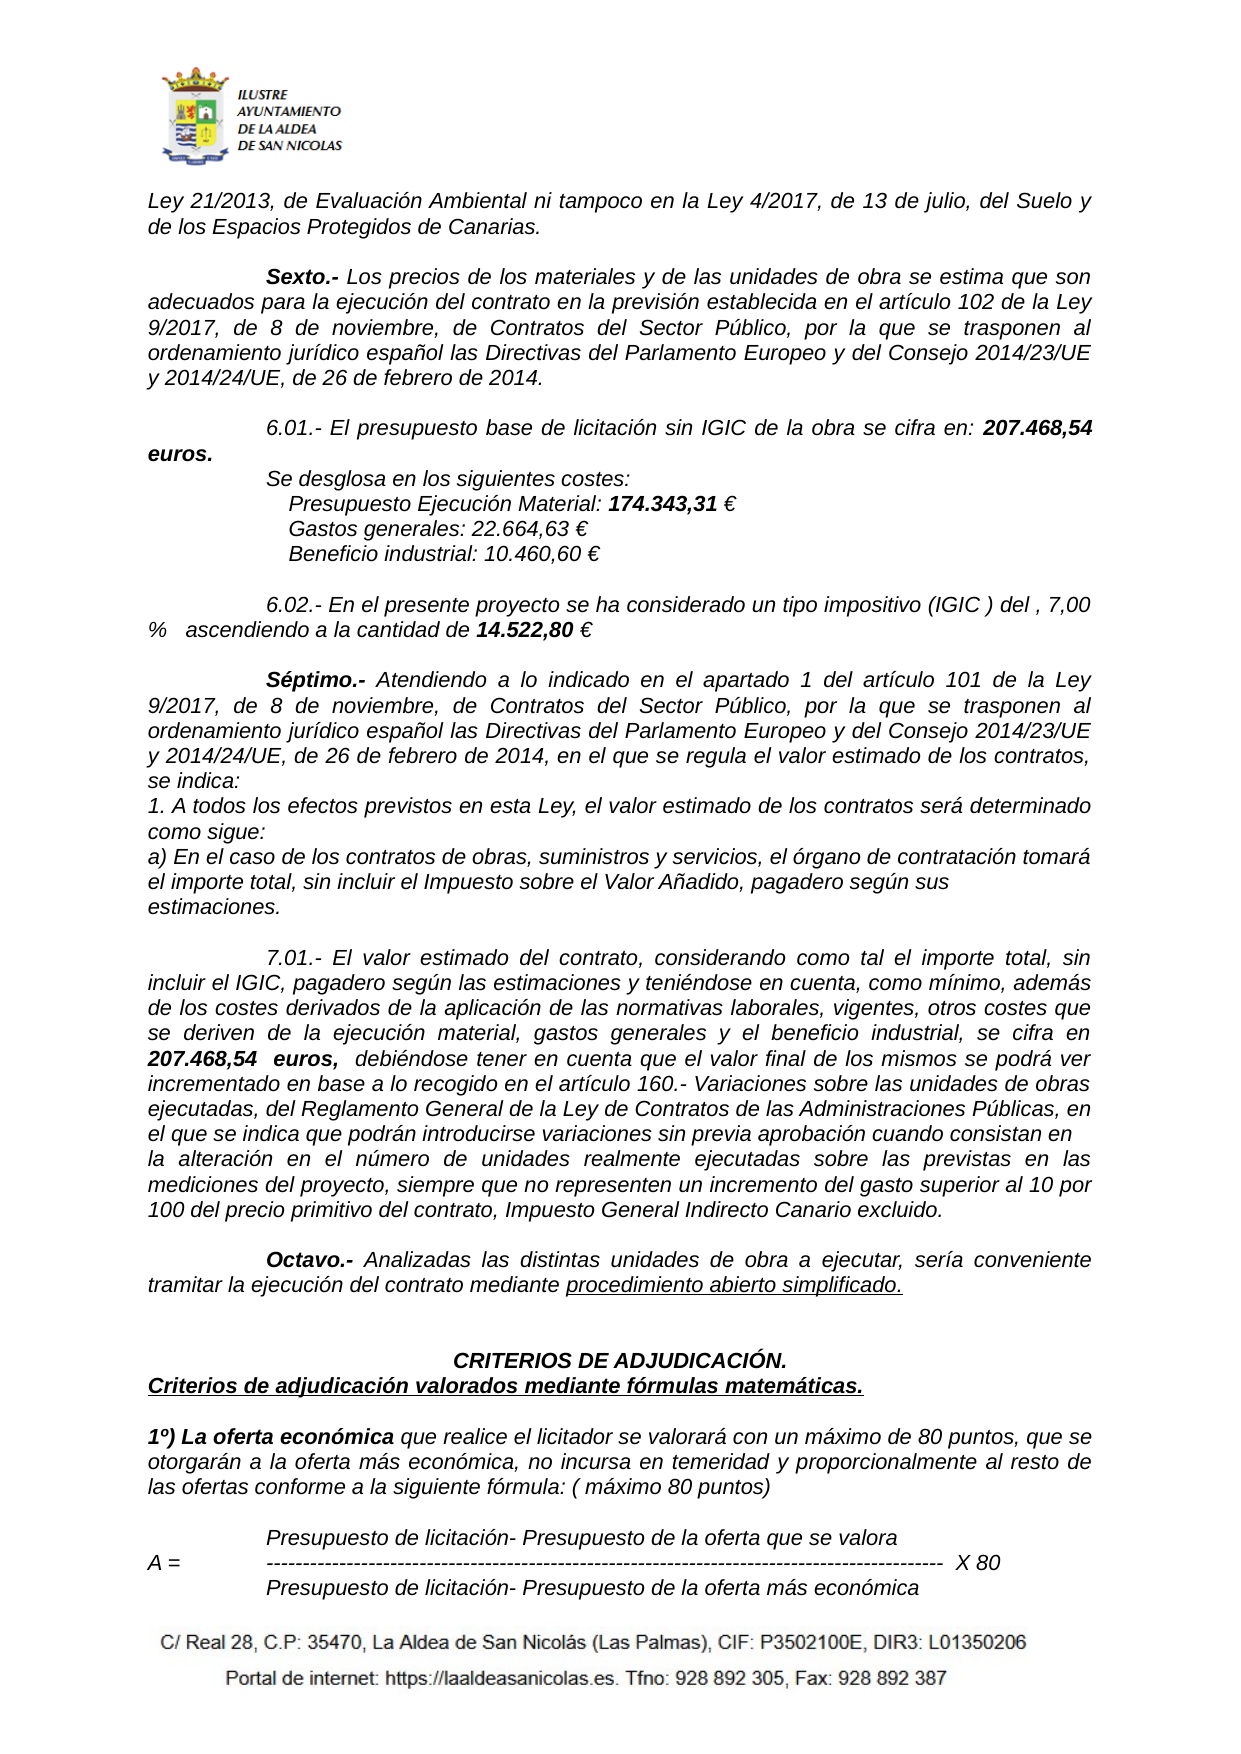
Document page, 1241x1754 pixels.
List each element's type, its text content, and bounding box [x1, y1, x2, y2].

text  Presupuesto Ejecución Material: 174.343,31 € [148, 491, 1093, 516]
text Presupuesto de licitación- Presupuesto de la oferta que se valora [148, 1524, 1093, 1550]
text Séptimo.- Atendiendo a lo indicado en el apartado 1 del artículo 101 de la Ley 9/2017, de 8 de noviembre, de Contratos del Sector Público, por la que se trasponen al ordenamiento jurídico español las Directivas del Parlamento Europeo y del Consejo 2014/23/UE y 2014/24/UE, de 26 de febrero de 2014, en el que se regula el valor estimado de los contratos, se indica: [148, 667, 1093, 793]
text 6.01.- El presupuesto base de licitación sin IGIC de la obra se cifra en: 207.468,54 euros. [148, 415, 1093, 466]
text Presupuesto de licitación- Presupuesto de la oferta más económica [148, 1575, 1093, 1600]
text Criterios de adjudicación valorados mediante fórmulas matemáticas. [148, 1373, 1093, 1398]
text la alteración en el número de unidades realmente ejecutadas sobre las previstas en las mediciones del proyecto, siempre que no representen un incremento del gasto superior al 10 por 100 del precio primitivo del contrato, Impuesto General Indirecto Canario excluido. [148, 1146, 1093, 1222]
picture [148, 1626, 1034, 1694]
text Se desglosa en los siguientes costes: [148, 466, 1093, 491]
text 1. A todos los efectos previstos en esta Ley, el valor estimado de los contratos será determinado como sigue: [148, 793, 1093, 844]
text a) En el caso de los contratos de obras, suministros y servicios, el órgano de contratación tomará el importe total, sin incluir el Impuesto sobre el Valor Añadido, pagadero según sus [148, 844, 1093, 894]
picture [148, 59, 358, 173]
text Ley 21/2013, de Evaluación Ambiental ni tampoco en la Ley 4/2017, de 13 de julio, del Suelo y de los Espacios Protegidos de Canarias. [148, 188, 1093, 239]
text estimaciones. [148, 894, 1093, 919]
text  Gastos generales: 22.664,63 € [148, 516, 1093, 541]
text Octavo.- Analizadas las distintas unidades de obra a ejecutar, sería conveniente tramitar la ejecución del contrato mediante procedimiento abierto simplificado. [148, 1247, 1093, 1298]
text A = --------------------------------------------------------------------------------------------- X 80 [148, 1550, 1093, 1575]
text 6.02.- En el presente proyecto se ha considerado un tipo impositivo (IGIC ) del , 7,00 % ascendiendo a la cantidad de 14.522,80 € [148, 592, 1093, 642]
text 7.01.- El valor estimado del contrato, considerando como tal el importe total, sin incluir el IGIC, pagadero según las estimaciones y teniéndose en cuenta, como mínimo, además de los costes derivados de la aplicación de las normativas laborales, vigentes, otros costes que se deriven de la ejecución material, gastos generales y el beneficio industrial, se cifra en 207.468,54 euros, debiéndose tener en cuenta que el valor final de los mismos se podrá ver incrementado en base a lo recogido en el artículo 160.- Variaciones sobre las unidades de obras ejecutadas, del Reglamento General de la Ley de Contratos de las Administraciones Públicas, en el que se indica que podrán introducirse variaciones sin previa aprobación cuando consistan en [148, 945, 1093, 1146]
text 1º) La oferta económica que realice el licitador se valorará con un máximo de 80 puntos, que se otorgarán a la oferta más económica, no incursa en temeridad y proporcionalmente al resto de las ofertas conforme a la siguiente fórmula: ( máximo 80 puntos) [148, 1424, 1093, 1499]
text CRITERIOS DE ADJUDICACIÓN. [148, 1348, 1093, 1373]
text Sexto.- Los precios de los materiales y de las unidades de obra se estima que son adecuados para la ejecución del contrato en la previsión establecida en el artículo 102 de la Ley 9/2017, de 8 de noviembre, de Contratos del Sector Público, por la que se trasponen al ordenamiento jurídico español las Directivas del Parlamento Europeo y del Consejo 2014/23/UE y 2014/24/UE, de 26 de febrero de 2014. [148, 264, 1093, 390]
text  Beneficio industrial: 10.460,60 € [148, 541, 1093, 567]
